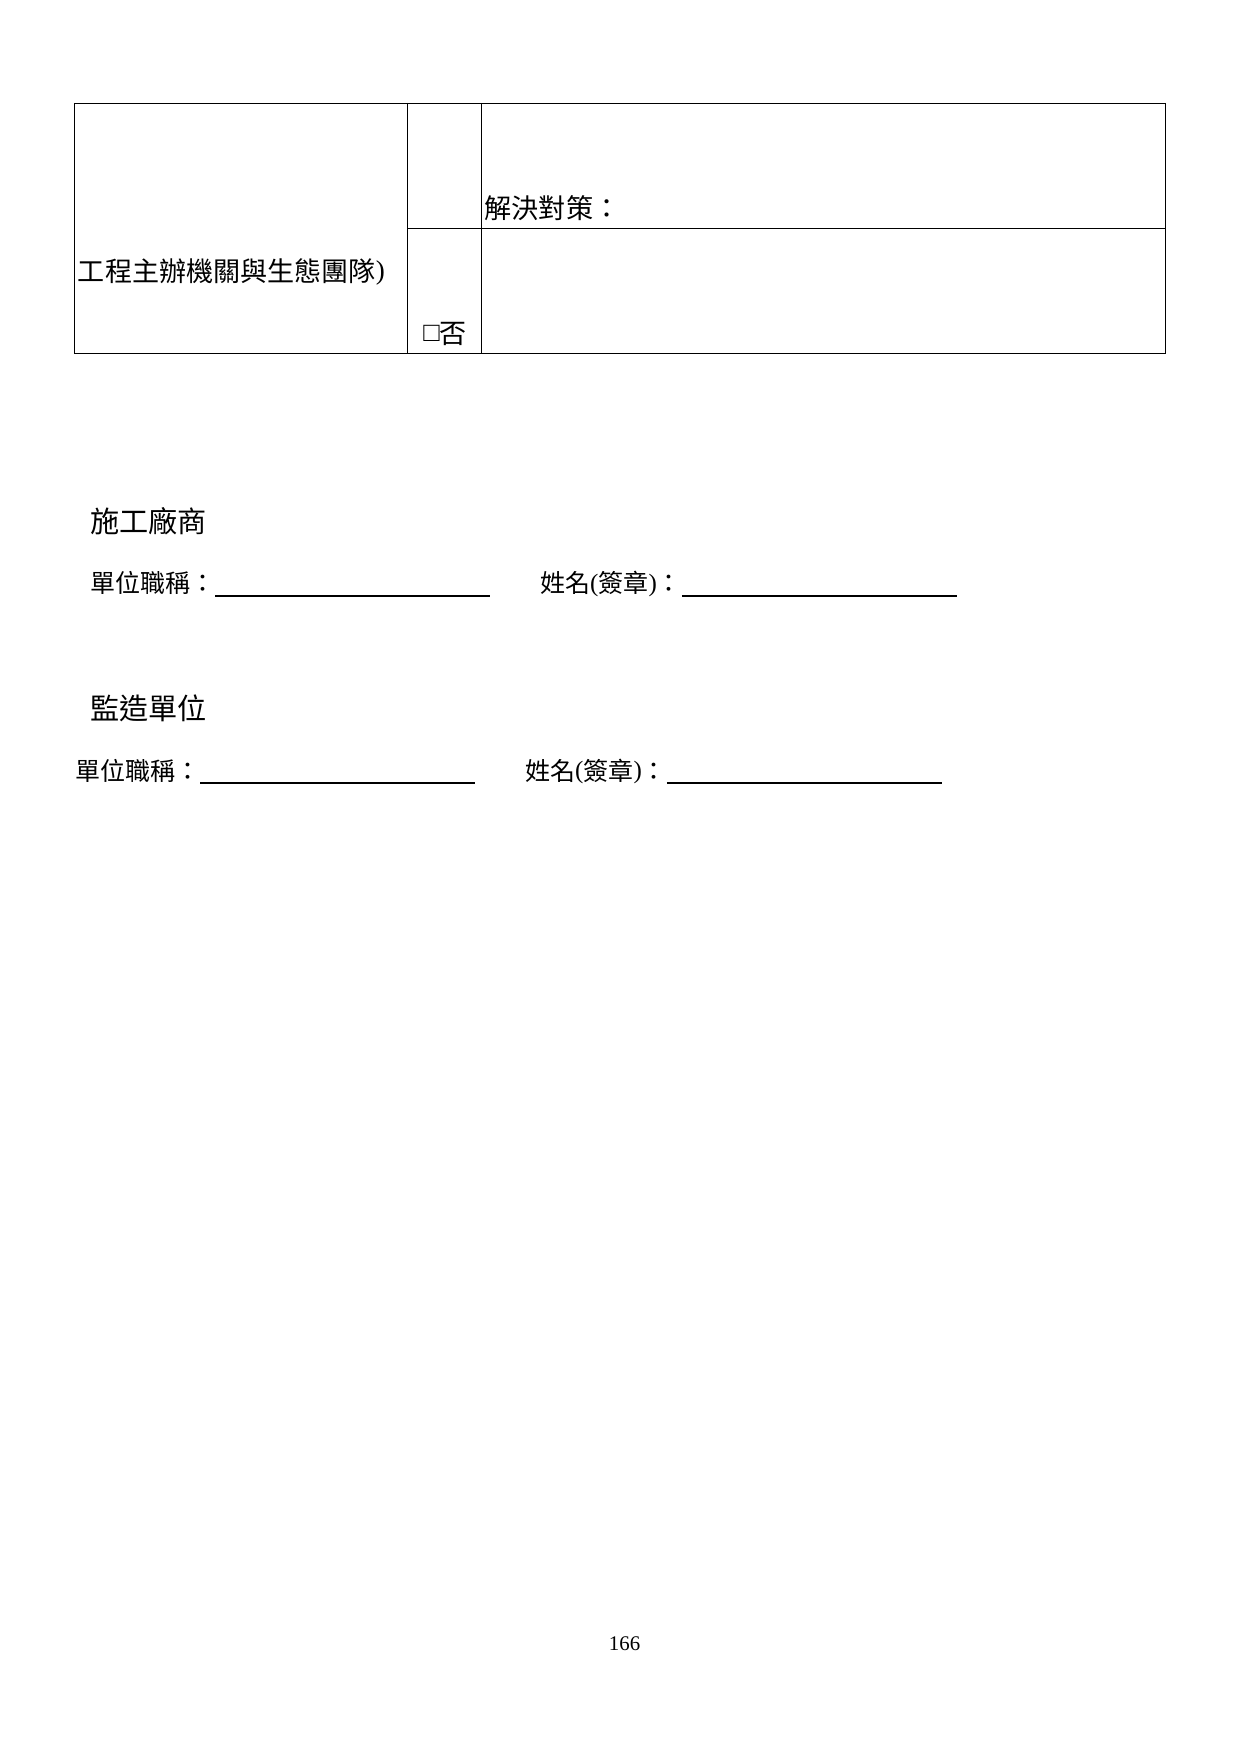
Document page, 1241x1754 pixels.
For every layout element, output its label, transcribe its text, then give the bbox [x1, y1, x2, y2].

text 單位職稱： 姓名(簽章)： [75, 728, 1165, 790]
text 單位職稱： 姓名(簽章)： [90, 540, 1109, 603]
text 施工廠商 [90, 478, 1109, 540]
table_cell 工程主辦機關與生態團隊) [75, 104, 407, 353]
table_cell □否 [408, 229, 481, 353]
table_cell [482, 229, 1165, 353]
text 監造單位 [90, 665, 1109, 728]
table_cell 解決對策： [482, 104, 1165, 228]
table_cell [408, 104, 481, 228]
